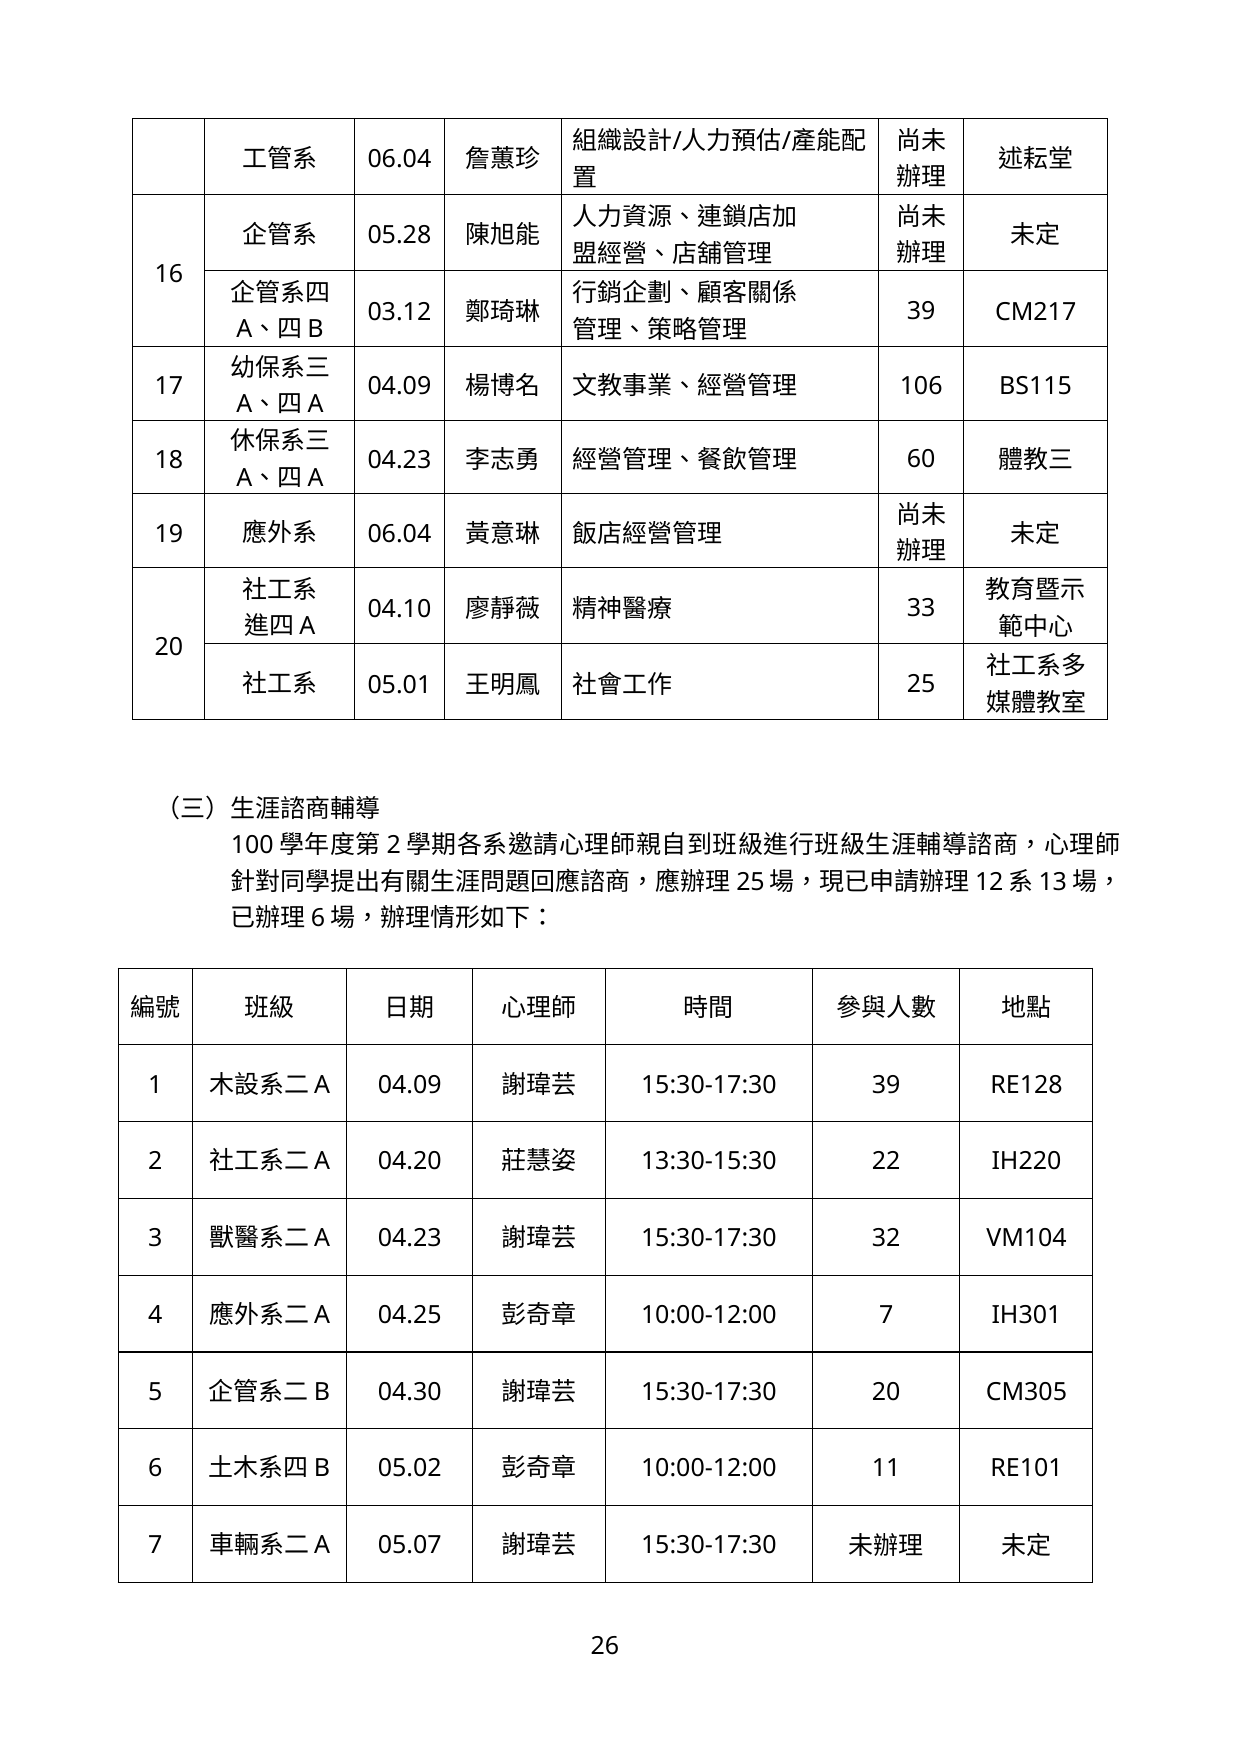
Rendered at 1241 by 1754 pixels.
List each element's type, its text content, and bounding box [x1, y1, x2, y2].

table_cell 15:30-17:30 [606, 1353, 812, 1428]
table_cell RE101 [960, 1429, 1092, 1505]
table_cell 教育暨示 範中心 [964, 568, 1107, 643]
table_cell 04.25 [347, 1276, 472, 1351]
table_cell 楊博名 [445, 347, 561, 420]
table_cell 未定 [964, 195, 1107, 270]
table_cell 33 [879, 568, 963, 643]
table_cell 04.23 [347, 1199, 472, 1275]
table_cell 社工系 [205, 644, 354, 719]
table_cell 尚未 辦理 [879, 195, 963, 270]
table_header 時間 [606, 969, 812, 1044]
table_cell 應外系 [205, 494, 354, 567]
table_header 班級 [193, 969, 346, 1044]
table_cell 39 [879, 271, 963, 346]
table_cell 11 [813, 1429, 959, 1505]
table_cell 幼保系三A、四A [205, 347, 354, 420]
table_cell 述耘堂 [964, 119, 1107, 194]
table_cell 05.02 [347, 1429, 472, 1505]
table_cell 7 [813, 1276, 959, 1351]
table_cell 6 [119, 1429, 192, 1505]
table_cell 行銷企劃、顧客關係 管理、策略管理 [562, 271, 878, 346]
table_cell 05.07 [347, 1506, 472, 1582]
table_cell 1 [119, 1045, 192, 1121]
table_cell 04.09 [355, 347, 444, 420]
table_cell 05.28 [355, 195, 444, 270]
table_cell 文教事業、經營管理 [562, 347, 878, 420]
table_cell 20 [133, 568, 204, 719]
table_cell 4 [119, 1276, 192, 1351]
table_cell 陳旭能 [445, 195, 561, 270]
table_cell 尚未 辦理 [879, 119, 963, 194]
text （三）生涯諮商輔導 [156, 788, 1122, 825]
table_cell 社工系多媒體教室 [964, 644, 1107, 719]
table_cell 13:30-15:30 [606, 1122, 812, 1198]
table_cell 10:00-12:00 [606, 1429, 812, 1505]
table_cell 彭奇章 [473, 1429, 605, 1505]
table_cell IH220 [960, 1122, 1092, 1198]
table_cell 未定 [960, 1506, 1092, 1582]
table_cell 未定 [964, 494, 1107, 567]
table_cell CM217 [964, 271, 1107, 346]
table_cell 2 [119, 1122, 192, 1198]
table_cell 04.30 [347, 1353, 472, 1428]
table_cell 體教三 [964, 421, 1107, 493]
table_cell 莊慧姿 [473, 1122, 605, 1198]
table_cell 04.20 [347, 1122, 472, 1198]
table_cell 社工系 進四A [205, 568, 354, 643]
table_cell 25 [879, 644, 963, 719]
table_cell 20 [813, 1353, 959, 1428]
table_cell 詹蕙珍 [445, 119, 561, 194]
table_header 日期 [347, 969, 472, 1044]
table_cell 廖靜薇 [445, 568, 561, 643]
table_cell 15:30-17:30 [606, 1045, 812, 1121]
table_cell 李志勇 [445, 421, 561, 493]
table_cell 05.01 [355, 644, 444, 719]
table_cell 精神醫療 [562, 568, 878, 643]
table_cell 車輛系二A [193, 1506, 346, 1582]
table_header 地點 [960, 969, 1092, 1044]
table_cell 謝瑋芸 [473, 1353, 605, 1428]
table_cell 彭奇章 [473, 1276, 605, 1351]
table_cell 謝瑋芸 [473, 1506, 605, 1582]
table_cell VM104 [960, 1199, 1092, 1275]
table_cell 經營管理、餐飲管理 [562, 421, 878, 493]
table_cell 06.04 [355, 494, 444, 567]
table_cell 15:30-17:30 [606, 1199, 812, 1275]
table_cell 106 [879, 347, 963, 420]
table_cell 黃意琳 [445, 494, 561, 567]
table_cell 16 [133, 195, 204, 346]
table_cell 18 [133, 421, 204, 493]
table_cell 06.04 [355, 119, 444, 194]
table_cell 企管系四A、四B [205, 271, 354, 346]
table_cell 工管系 [205, 119, 354, 194]
table_cell 謝瑋芸 [473, 1199, 605, 1275]
table_cell 休保系三A、四A [205, 421, 354, 493]
table_header 編號 [119, 969, 192, 1044]
table_cell [133, 119, 204, 194]
table_cell 10:00-12:00 [606, 1276, 812, 1351]
table_cell 15:30-17:30 [606, 1506, 812, 1582]
table_cell 5 [119, 1353, 192, 1428]
table_cell 社會工作 [562, 644, 878, 719]
table_cell 尚未 辦理 [879, 494, 963, 567]
table_cell 獸醫系二A [193, 1199, 346, 1275]
table_header 參與人數 [813, 969, 959, 1044]
table_cell 3 [119, 1199, 192, 1275]
table_cell 王明鳳 [445, 644, 561, 719]
table_cell 03.12 [355, 271, 444, 346]
table_cell 04.09 [347, 1045, 472, 1121]
table_cell 企管系二B [193, 1353, 346, 1428]
table_cell 木設系二A [193, 1045, 346, 1121]
table_cell 鄭琦琳 [445, 271, 561, 346]
table_cell 04.23 [355, 421, 444, 493]
text 100學年度第2學期各系邀請心理師親自到班級進行班級生涯輔導諮商，心理師針對同學提出有關生涯問題回應諮商，應辦理25場，現已申請辦理12系13場，已辦理6場，辦理情形如下： [231, 825, 1122, 933]
table_cell 飯店經營管理 [562, 494, 878, 567]
table_cell 17 [133, 347, 204, 420]
table_cell BS115 [964, 347, 1107, 420]
table_cell 社工系二A [193, 1122, 346, 1198]
table_cell RE128 [960, 1045, 1092, 1121]
table_cell 人力資源、連鎖店加 盟經營、店舖管理 [562, 195, 878, 270]
table_cell 22 [813, 1122, 959, 1198]
table_header 心理師 [473, 969, 605, 1044]
table_cell 組織設計/人力預估/產能配置 [562, 119, 878, 194]
table_cell CM305 [960, 1353, 1092, 1428]
table_cell 應外系二A [193, 1276, 346, 1351]
table_cell 19 [133, 494, 204, 567]
table_cell 39 [813, 1045, 959, 1121]
table_cell 32 [813, 1199, 959, 1275]
table_cell 04.10 [355, 568, 444, 643]
table_cell 未辦理 [813, 1506, 959, 1582]
table_cell 謝瑋芸 [473, 1045, 605, 1121]
table_cell 60 [879, 421, 963, 493]
table_cell 土木系四B [193, 1429, 346, 1505]
table_cell IH301 [960, 1276, 1092, 1351]
table_cell 企管系 [205, 195, 354, 270]
table_cell 7 [119, 1506, 192, 1582]
